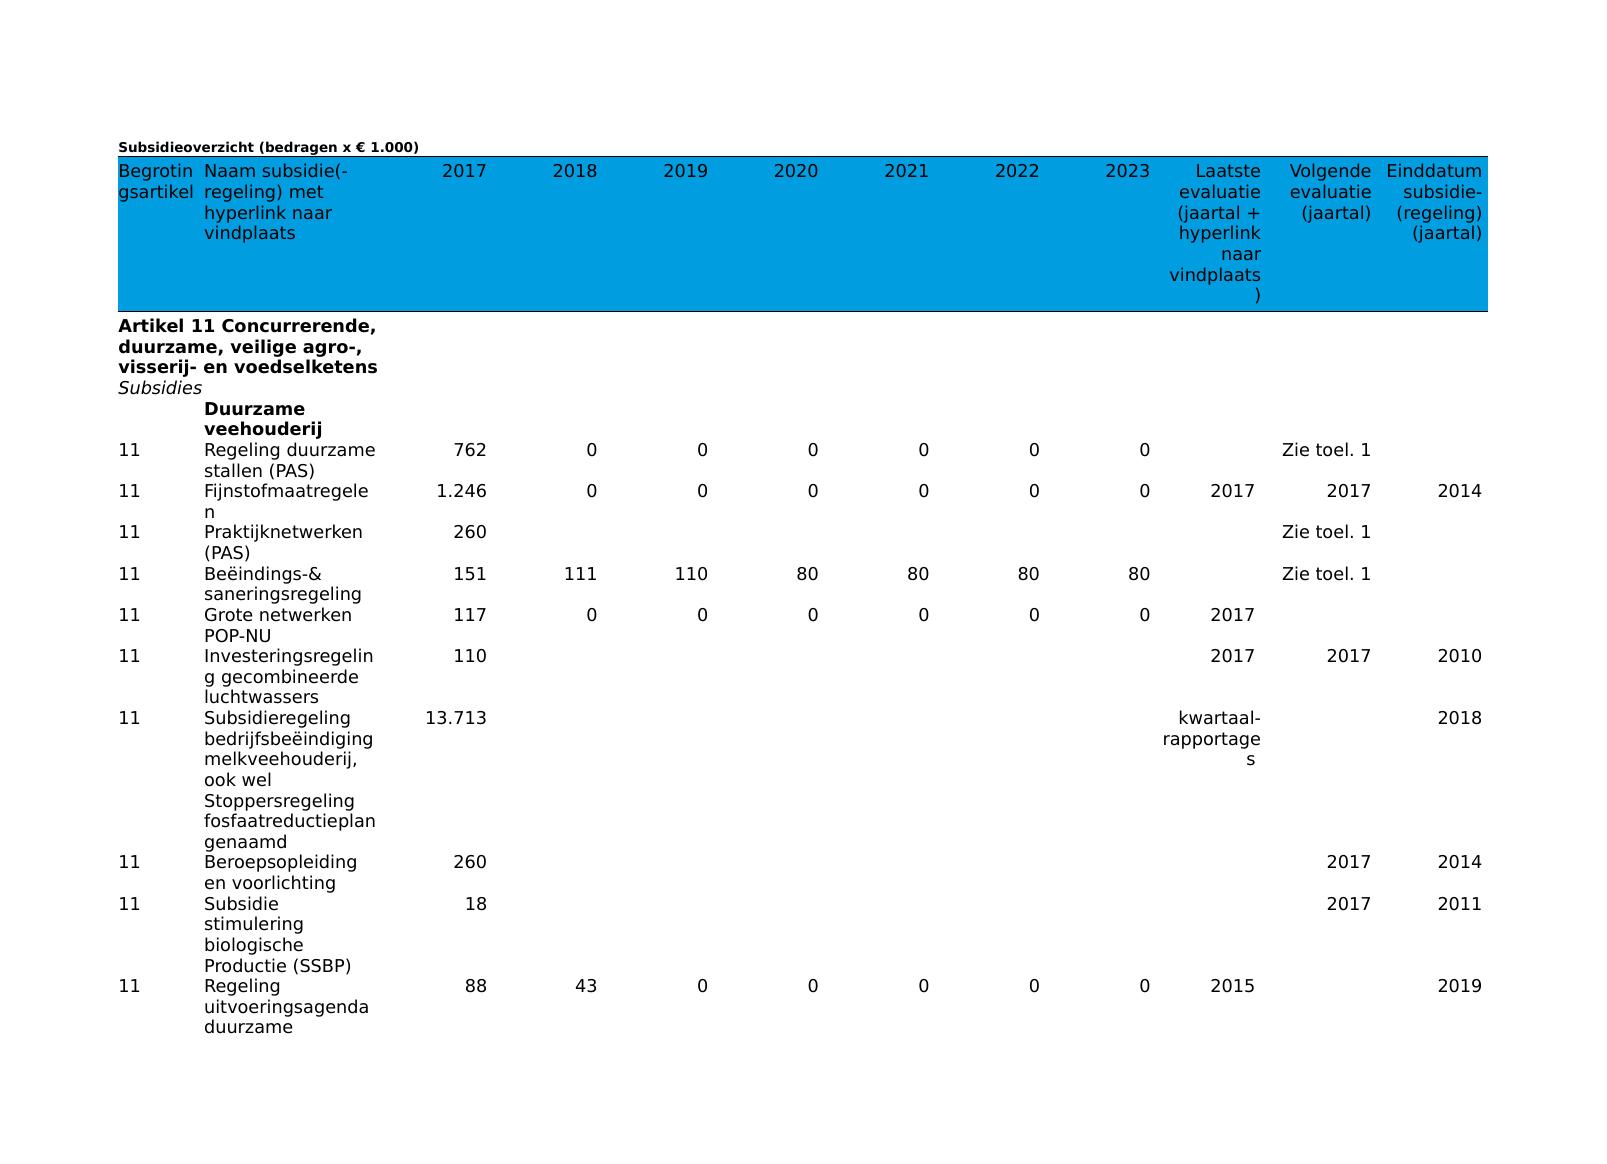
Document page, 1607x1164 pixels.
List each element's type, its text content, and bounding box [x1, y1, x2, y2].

table_cell Regeling duurzame stallen (PAS) [198, 440, 382, 481]
table_cell Duurzame veehouderij [198, 399, 382, 440]
table_cell Volgende evaluatie (jaartal) [1267, 157, 1377, 311]
table_cell [935, 399, 1046, 440]
table_cell [825, 708, 935, 852]
table_cell 151 [382, 564, 493, 605]
table_cell [1267, 976, 1377, 1038]
table_cell [825, 894, 935, 976]
table_cell Einddatum subsidie- (regeling) (jaartal) [1377, 157, 1488, 311]
table_cell Artikel 11 Concurrerende, duurzame, veilige agro-, visserij- en voedselketens [118, 312, 382, 378]
table_cell Naam subsidie(-regeling) met hyperlink naar vindplaats [198, 157, 382, 311]
table_cell 2015 [1156, 976, 1267, 1038]
table_cell 0 [825, 481, 935, 522]
table_cell 110 [382, 646, 493, 708]
table_cell [1156, 894, 1267, 976]
table_cell [493, 708, 603, 852]
table_cell 0 [493, 440, 603, 481]
table_cell [825, 312, 935, 378]
table_cell [935, 853, 1046, 894]
table_cell [714, 312, 824, 378]
table_cell 0 [825, 605, 935, 646]
table_cell [1046, 399, 1156, 440]
table_cell 18 [382, 894, 493, 976]
table_cell 2017 [382, 157, 493, 311]
table_cell Beroepsopleiding en voorlichting [198, 853, 382, 894]
table_cell 0 [825, 976, 935, 1038]
table_cell [825, 646, 935, 708]
table_cell [493, 853, 603, 894]
table_cell [714, 894, 824, 976]
table_cell [1377, 523, 1488, 564]
table_cell [714, 378, 824, 399]
table_cell 0 [935, 605, 1046, 646]
table_cell 762 [382, 440, 493, 481]
table_cell [825, 523, 935, 564]
table_cell [603, 523, 714, 564]
table_cell [603, 894, 714, 976]
table_cell 80 [825, 564, 935, 605]
table_cell Grote netwerken POP-NU [198, 605, 382, 646]
table_cell 11 [118, 605, 198, 646]
table_cell [118, 399, 198, 440]
table_cell Subsidieregeling bedrijfsbeëindiging melkveehouderij, ook wel Stoppersregeling fosfaatreductieplan genaamd [198, 708, 382, 852]
table_cell 80 [714, 564, 824, 605]
table_cell 2021 [825, 157, 935, 311]
table_cell [1046, 523, 1156, 564]
table_cell Regeling uitvoeringsagenda duurzame [198, 976, 382, 1038]
table_cell [825, 399, 935, 440]
table_cell 2017 [1156, 605, 1267, 646]
table_cell 260 [382, 853, 493, 894]
table_cell [935, 378, 1046, 399]
table_cell [493, 523, 603, 564]
table_cell 2017 [1267, 481, 1377, 522]
table_cell 0 [935, 976, 1046, 1038]
table_cell 111 [493, 564, 603, 605]
table_cell 2011 [1377, 894, 1488, 976]
table_cell 80 [935, 564, 1046, 605]
table_cell [1156, 399, 1267, 440]
table_cell 13.713 [382, 708, 493, 852]
table_cell [935, 523, 1046, 564]
table_cell 11 [118, 708, 198, 852]
table_cell [1046, 853, 1156, 894]
table_cell Praktijknetwerken (PAS) [198, 523, 382, 564]
table_cell 0 [825, 440, 935, 481]
table_cell 0 [714, 605, 824, 646]
table_cell [935, 894, 1046, 976]
table_cell [603, 378, 714, 399]
table_cell [825, 378, 935, 399]
table_cell Zie toel. 1 [1267, 440, 1377, 481]
table_cell 0 [493, 481, 603, 522]
table_cell Investeringsregeling gecombineerde luchtwassers [198, 646, 382, 708]
table_cell [493, 399, 603, 440]
table_cell [714, 646, 824, 708]
table_cell 2018 [1377, 708, 1488, 852]
table_cell [714, 523, 824, 564]
table_cell 11 [118, 523, 198, 564]
table_cell 2020 [714, 157, 824, 311]
table_cell Zie toel. 1 [1267, 523, 1377, 564]
table_cell [603, 853, 714, 894]
table_cell 11 [118, 646, 198, 708]
table_cell 2019 [1377, 976, 1488, 1038]
table_cell [382, 312, 493, 378]
table_cell [1377, 564, 1488, 605]
table_cell [603, 646, 714, 708]
table_cell [714, 708, 824, 852]
table_cell 110 [603, 564, 714, 605]
table_cell 2017 [1156, 646, 1267, 708]
table_cell [1156, 853, 1267, 894]
table_cell Fijnstofmaatregelen [198, 481, 382, 522]
table_cell Zie toel. 1 [1267, 564, 1377, 605]
table_cell [1377, 312, 1488, 378]
table_cell 0 [603, 440, 714, 481]
table_cell [1267, 708, 1377, 852]
table_cell 11 [118, 894, 198, 976]
table_cell [1046, 312, 1156, 378]
table_cell 2022 [935, 157, 1046, 311]
table_cell 117 [382, 605, 493, 646]
table_cell 0 [1046, 481, 1156, 522]
table_cell 2017 [1267, 853, 1377, 894]
table_cell 11 [118, 564, 198, 605]
table_cell 2010 [1377, 646, 1488, 708]
table_cell [1377, 605, 1488, 646]
table_cell [1267, 399, 1377, 440]
table_cell [1046, 646, 1156, 708]
table_cell 0 [603, 605, 714, 646]
table_cell 2017 [1156, 481, 1267, 522]
table_cell 2014 [1377, 853, 1488, 894]
table_cell 2019 [603, 157, 714, 311]
table_cell 2017 [1267, 646, 1377, 708]
table_cell [935, 708, 1046, 852]
table_cell [1046, 894, 1156, 976]
table_cell [1046, 708, 1156, 852]
table_cell [935, 646, 1046, 708]
table_cell 1.246 [382, 481, 493, 522]
table_cell 11 [118, 440, 198, 481]
table_cell [493, 646, 603, 708]
table_cell 0 [935, 481, 1046, 522]
table_cell [825, 853, 935, 894]
table_cell [603, 312, 714, 378]
table_cell [714, 853, 824, 894]
table_cell 0 [603, 481, 714, 522]
table_header Subsidieoverzicht (bedragen x € 1.000) [118, 140, 1488, 156]
table_cell Subsidie stimulering biologische Productie (SSBP) [198, 894, 382, 976]
table_cell 11 [118, 976, 198, 1038]
table_cell 0 [1046, 440, 1156, 481]
table_cell [493, 378, 603, 399]
table_cell [1267, 378, 1377, 399]
table_cell 43 [493, 976, 603, 1038]
table_cell 0 [493, 605, 603, 646]
table_cell [1267, 312, 1377, 378]
table_cell [603, 708, 714, 852]
table_cell 0 [1046, 976, 1156, 1038]
table_cell [714, 399, 824, 440]
table_cell Beëindings-& saneringsregeling [198, 564, 382, 605]
table_cell [1267, 605, 1377, 646]
table_cell [935, 312, 1046, 378]
table_cell [382, 399, 493, 440]
table_cell 11 [118, 481, 198, 522]
table_cell [493, 894, 603, 976]
table_cell 0 [714, 440, 824, 481]
table_cell 0 [1046, 605, 1156, 646]
table_cell 88 [382, 976, 493, 1038]
table_cell 2023 [1046, 157, 1156, 311]
table_cell [1156, 440, 1267, 481]
table_cell 2017 [1267, 894, 1377, 976]
table_cell 0 [714, 481, 824, 522]
table_cell 0 [603, 976, 714, 1038]
table_cell [1156, 564, 1267, 605]
table_cell Subsidies [118, 378, 382, 399]
table_cell [603, 399, 714, 440]
table_cell [1156, 523, 1267, 564]
table_cell 11 [118, 853, 198, 894]
table_cell 2014 [1377, 481, 1488, 522]
table_cell Laatste evaluatie (jaartal + hyperlink naar vindplaats) [1156, 157, 1267, 311]
table_cell [1377, 399, 1488, 440]
table_cell [382, 378, 493, 399]
table_cell 80 [1046, 564, 1156, 605]
table_cell 0 [935, 440, 1046, 481]
table_cell Begrotingsartikel [118, 157, 198, 311]
table_cell 2018 [493, 157, 603, 311]
table_cell [493, 312, 603, 378]
table_cell kwartaal-rapportages [1156, 708, 1267, 852]
table_cell [1046, 378, 1156, 399]
table_cell [1377, 440, 1488, 481]
table_cell [1156, 312, 1267, 378]
table_cell [1156, 378, 1267, 399]
table_cell [1377, 378, 1488, 399]
table_cell 0 [714, 976, 824, 1038]
table_cell 260 [382, 523, 493, 564]
